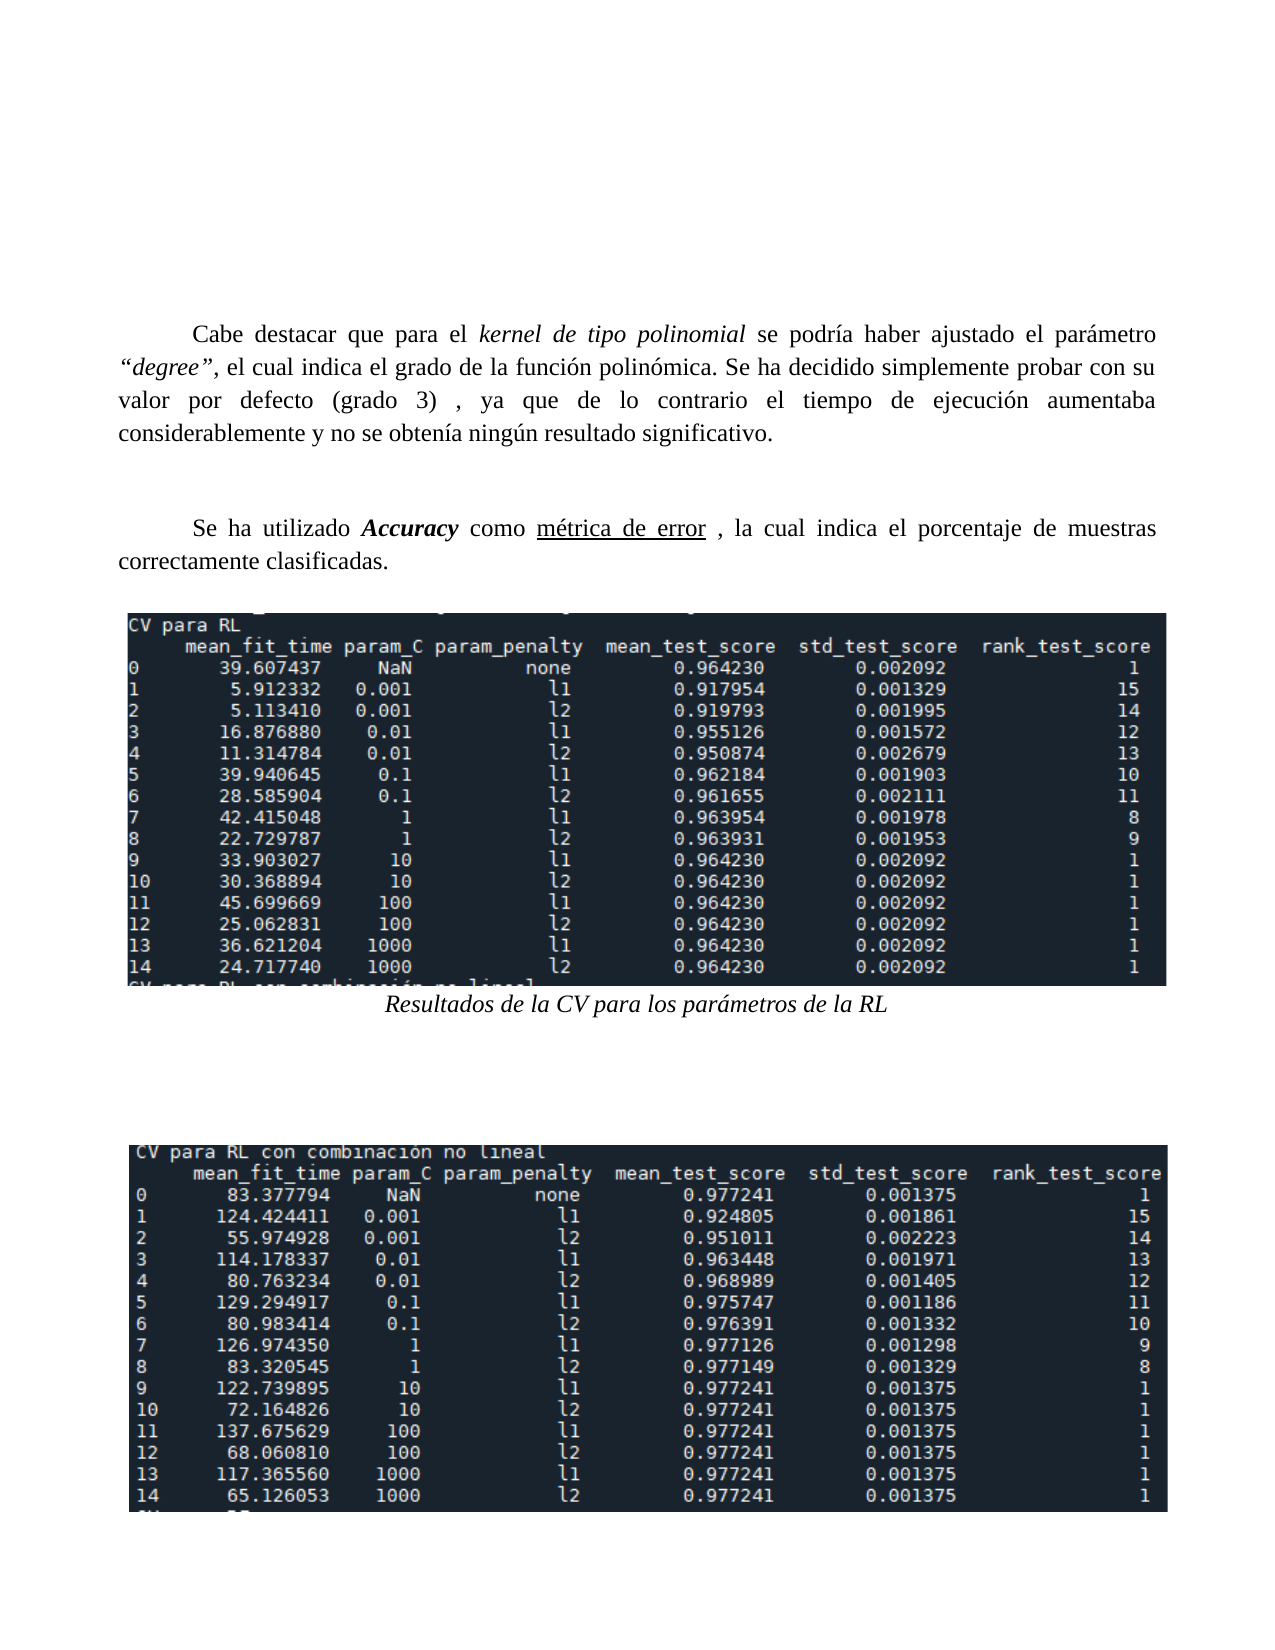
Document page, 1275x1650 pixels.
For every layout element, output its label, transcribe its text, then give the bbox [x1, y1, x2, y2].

picture [129, 1145, 1168, 1512]
text Se ha utilizado Accuracy como métrica de error , la cual indica el porcentaje de muestras correctamente clasificadas. [118, 513, 1157, 575]
picture [127, 613, 1167, 986]
text Resultados de la CV para los parámetros de la RL [118, 594, 1157, 1018]
text Cabe destacar que para el kernel de tipo polinomial se podría haber ajustado el parámetro “degree”, el cual indica el grado de la función polinómica. Se ha decidido simplemente probar con su valor por defecto (grado 3) , ya que de lo contrario el tiempo de ejecución aumentaba considerablemente y no se obtenía ningún resultado significativo. [118, 319, 1157, 447]
